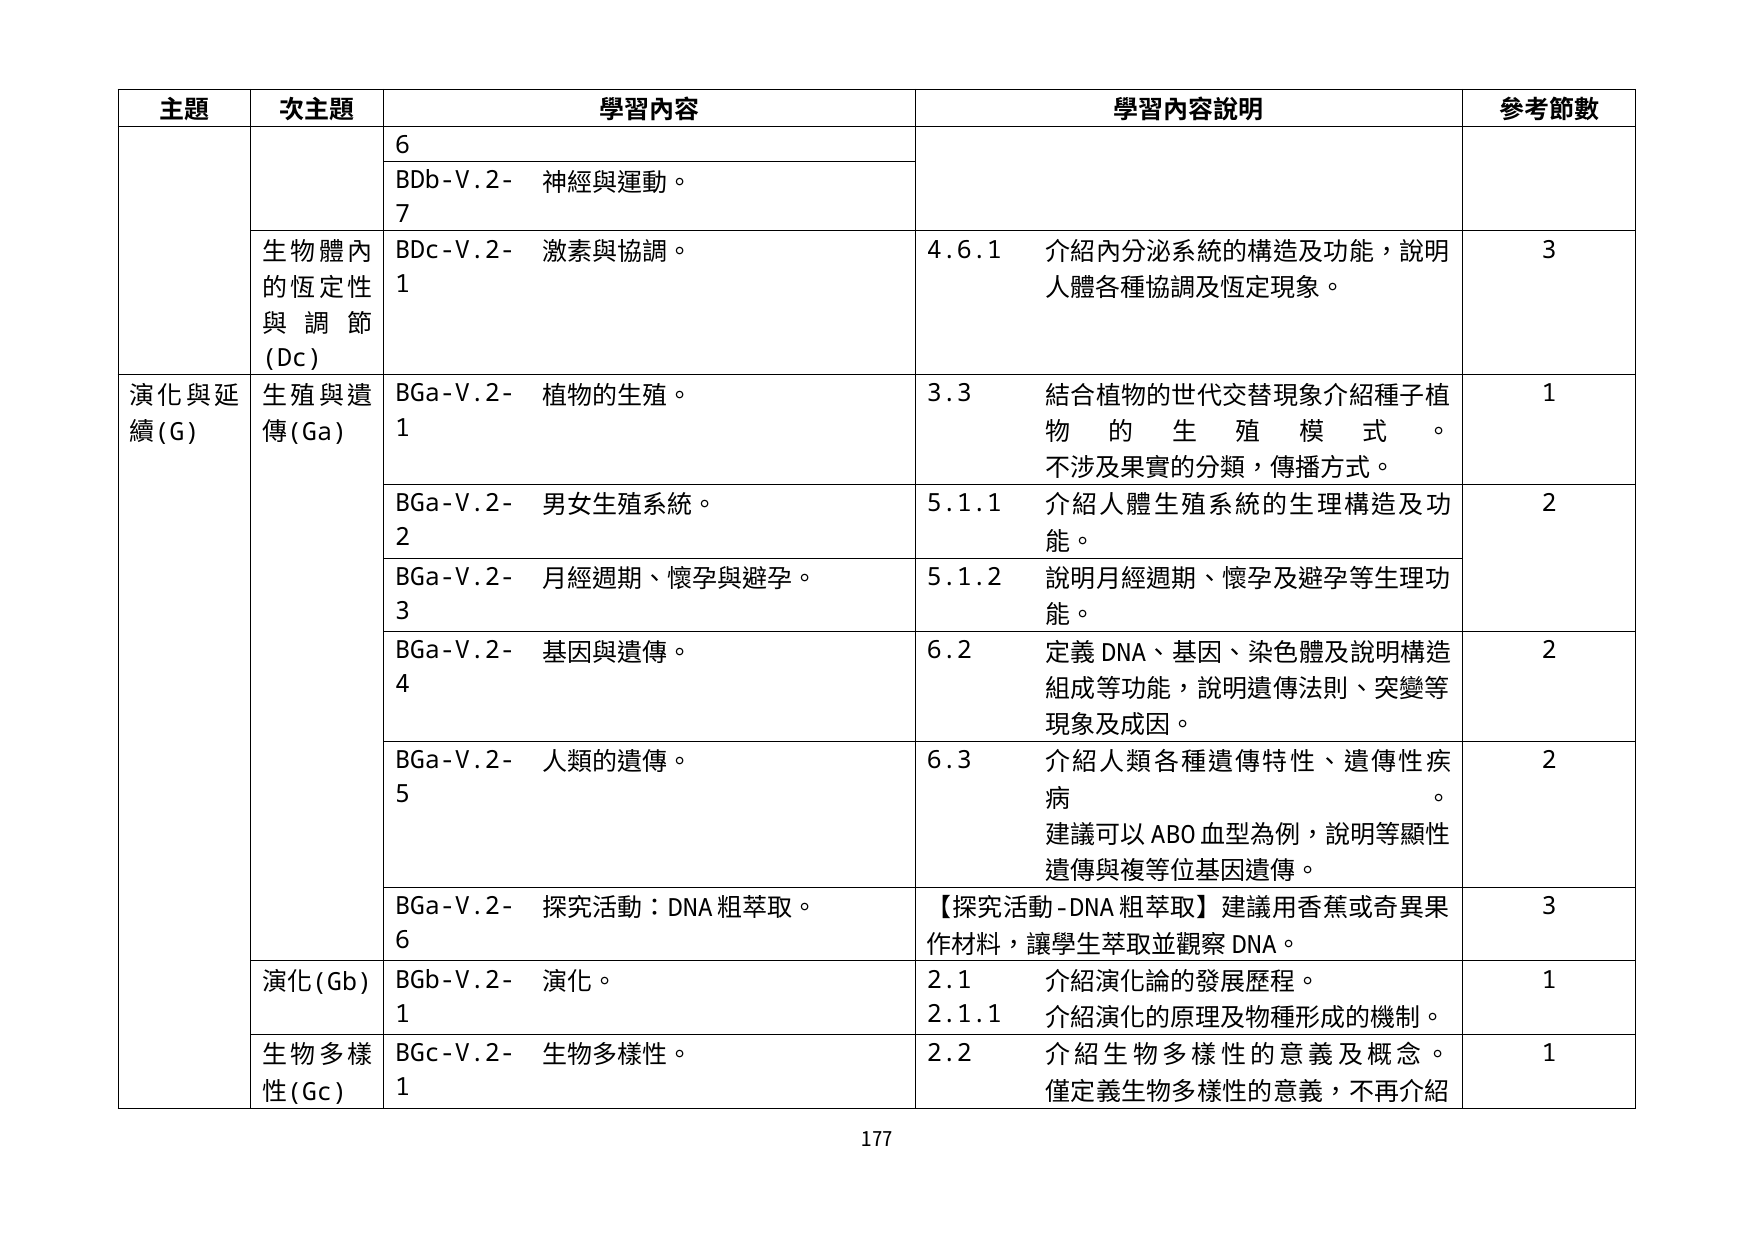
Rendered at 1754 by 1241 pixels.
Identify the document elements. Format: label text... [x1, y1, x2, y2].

table_header 主題 [119, 90, 250, 126]
table_cell 5.1.2 [916, 559, 1034, 631]
table_cell 植物的生殖。 [531, 375, 915, 484]
table_cell 1 [1463, 375, 1635, 484]
table_cell BGa-V.2-3 [384, 559, 531, 631]
table_cell 演化(Gb) [251, 961, 383, 1034]
table_cell 介紹演化論的發展歷程。 介紹演化的原理及物種形成的機制。 [1034, 961, 1462, 1034]
table_cell BGa-V.2-5 [384, 742, 531, 887]
table_cell [531, 127, 915, 161]
table_cell 演化。 [531, 961, 915, 1034]
table_cell 6.2 [916, 632, 1034, 741]
table_cell 生物體內的恆定性與調節(Dc) [251, 231, 383, 374]
table_cell 男女生殖系統。 [531, 485, 915, 557]
table_cell 結合植物的世代交替現象介紹種子植物的生殖模式。 不涉及果實的分類，傳播方式。 [1034, 375, 1462, 484]
table_cell 2 [1463, 742, 1635, 887]
table_header 學習內容說明 [916, 90, 1462, 126]
table_cell 2.2 [916, 1035, 1034, 1107]
table_cell 1 [1463, 961, 1635, 1034]
table_cell 介紹內分泌系統的構造及功能，說明人體各種協調及恆定現象。 [1034, 231, 1462, 374]
table_cell 4.6.1 [916, 231, 1034, 374]
table_cell 3 [1463, 888, 1635, 960]
table_header 參考節數 [1463, 90, 1635, 126]
table_cell [251, 127, 383, 230]
table_cell 激素與協調。 [531, 231, 915, 374]
table_cell [916, 127, 1034, 230]
table_cell 5.1.1 [916, 485, 1034, 557]
table_cell 人類的遺傳。 [531, 742, 915, 887]
table_header 學習內容 [384, 90, 915, 126]
table_cell 【探究活動-DNA粗萃取】建議用香蕉或奇異果作材料，讓學生萃取並觀察DNA。 [916, 888, 1462, 960]
table_cell 月經週期、懷孕與避孕。 [531, 559, 915, 631]
table_cell BGc-V.2-1 [384, 1035, 531, 1107]
table_header 次主題 [251, 90, 383, 126]
table_cell BGa-V.2-6 [384, 888, 531, 960]
table_cell 生物多樣性。 [531, 1035, 915, 1107]
table_cell 2 [1463, 485, 1635, 631]
table_cell 探究活動：DNA粗萃取。 [531, 888, 915, 960]
table_cell 生殖與遺傳(Ga) [251, 375, 383, 960]
table_cell [119, 127, 250, 374]
table_cell BGa-V.2-1 [384, 375, 531, 484]
table_cell 3.3 [916, 375, 1034, 484]
table_cell 定義DNA、基因、染色體及說明構造組成等功能，說明遺傳法則、突變等現象及成因。 [1034, 632, 1462, 741]
table_cell 6.3 [916, 742, 1034, 887]
table_cell 2.1 2.1.1 [916, 961, 1034, 1034]
table_cell BGb-V.2-1 [384, 961, 531, 1034]
table_cell 6 [384, 127, 531, 161]
table_cell 神經與運動。 [531, 162, 915, 230]
table_cell [1034, 127, 1462, 230]
table_cell 介紹人類各種遺傳特性、遺傳性疾病。 建議可以ABO血型為例，說明等顯性遺傳與複等位基因遺傳。 [1034, 742, 1462, 887]
table_cell BGa-V.2-4 [384, 632, 531, 741]
table_cell BGa-V.2-2 [384, 485, 531, 557]
table_cell 2 [1463, 632, 1635, 741]
table_cell 1 [1463, 1035, 1635, 1107]
table_cell [1463, 127, 1635, 230]
table_cell 基因與遺傳。 [531, 632, 915, 741]
table_cell 3 [1463, 231, 1635, 374]
table_cell 說明月經週期、懷孕及避孕等生理功能。 [1034, 559, 1462, 631]
table_cell 介紹人體生殖系統的生理構造及功能。 [1034, 485, 1462, 557]
table_cell 生物多樣性(Gc) [251, 1035, 383, 1107]
table_cell BDb-V.2-7 [384, 162, 531, 230]
table_cell 演化與延續(G) [119, 375, 250, 1107]
table_cell 介紹生物多樣性的意義及概念。 僅定義生物多樣性的意義，不再介紹 [1034, 1035, 1462, 1107]
table_cell BDc-V.2-1 [384, 231, 531, 374]
